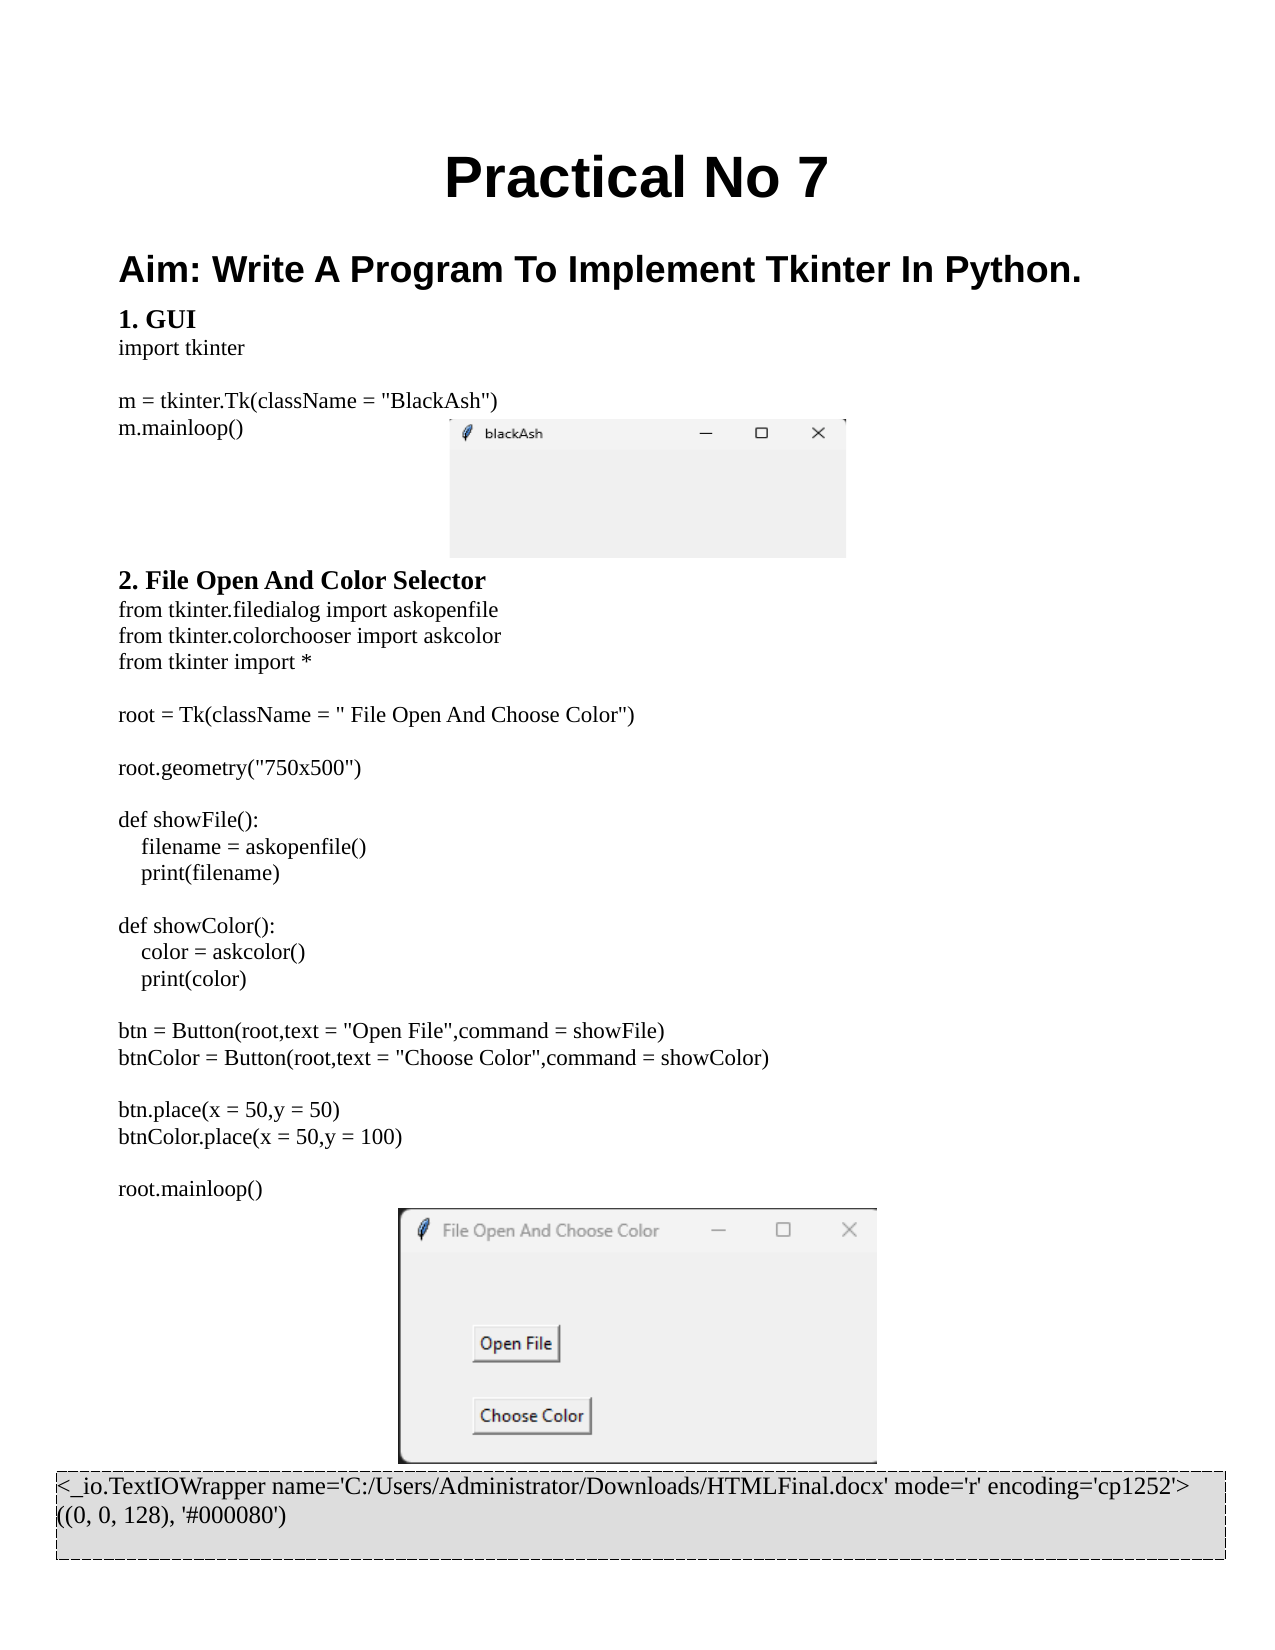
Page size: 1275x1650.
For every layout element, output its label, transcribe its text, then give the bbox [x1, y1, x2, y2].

text 2. File Open And Color Selector [118, 564, 1157, 596]
subtitle Aim: Write A Program To Implement Tkinter In Python. [118, 248, 1157, 291]
text color = askcolor() [118, 938, 1157, 964]
text root = Tk(className = " File Open And Choose Color") [118, 701, 1157, 727]
text root.mainloop() [118, 1175, 1157, 1202]
text btn.place(x = 50,y = 50) [118, 1096, 1157, 1123]
picture [398, 1208, 877, 1464]
text btn = Button(root,text = "Open File",command = showFile) [118, 1017, 1157, 1044]
text from tkinter.filedialog import askopenfile [118, 596, 1157, 622]
text print(filename) [118, 859, 1157, 886]
text import tkinter [118, 334, 1157, 361]
text from tkinter.colorchooser import askcolor [118, 622, 1157, 648]
text btnColor.place(x = 50,y = 100) [118, 1123, 1157, 1149]
text filename = askopenfile() [118, 833, 1157, 859]
text m = tkinter.Tk(className = "BlackAsh") [118, 387, 1157, 413]
text def showFile(): [118, 806, 1157, 833]
text m.mainloop() [118, 413, 1157, 440]
text print(color) [118, 964, 1157, 991]
text root.geometry("750x500") [118, 754, 1157, 780]
text def showColor(): [118, 912, 1157, 938]
text from tkinter import * [118, 648, 1157, 675]
title Practical No 7 [118, 143, 1157, 210]
picture [449, 419, 847, 558]
text 1. GUI [118, 303, 1157, 334]
text btnColor = Button(root,text = "Choose Color",command = showColor) [118, 1044, 1157, 1070]
